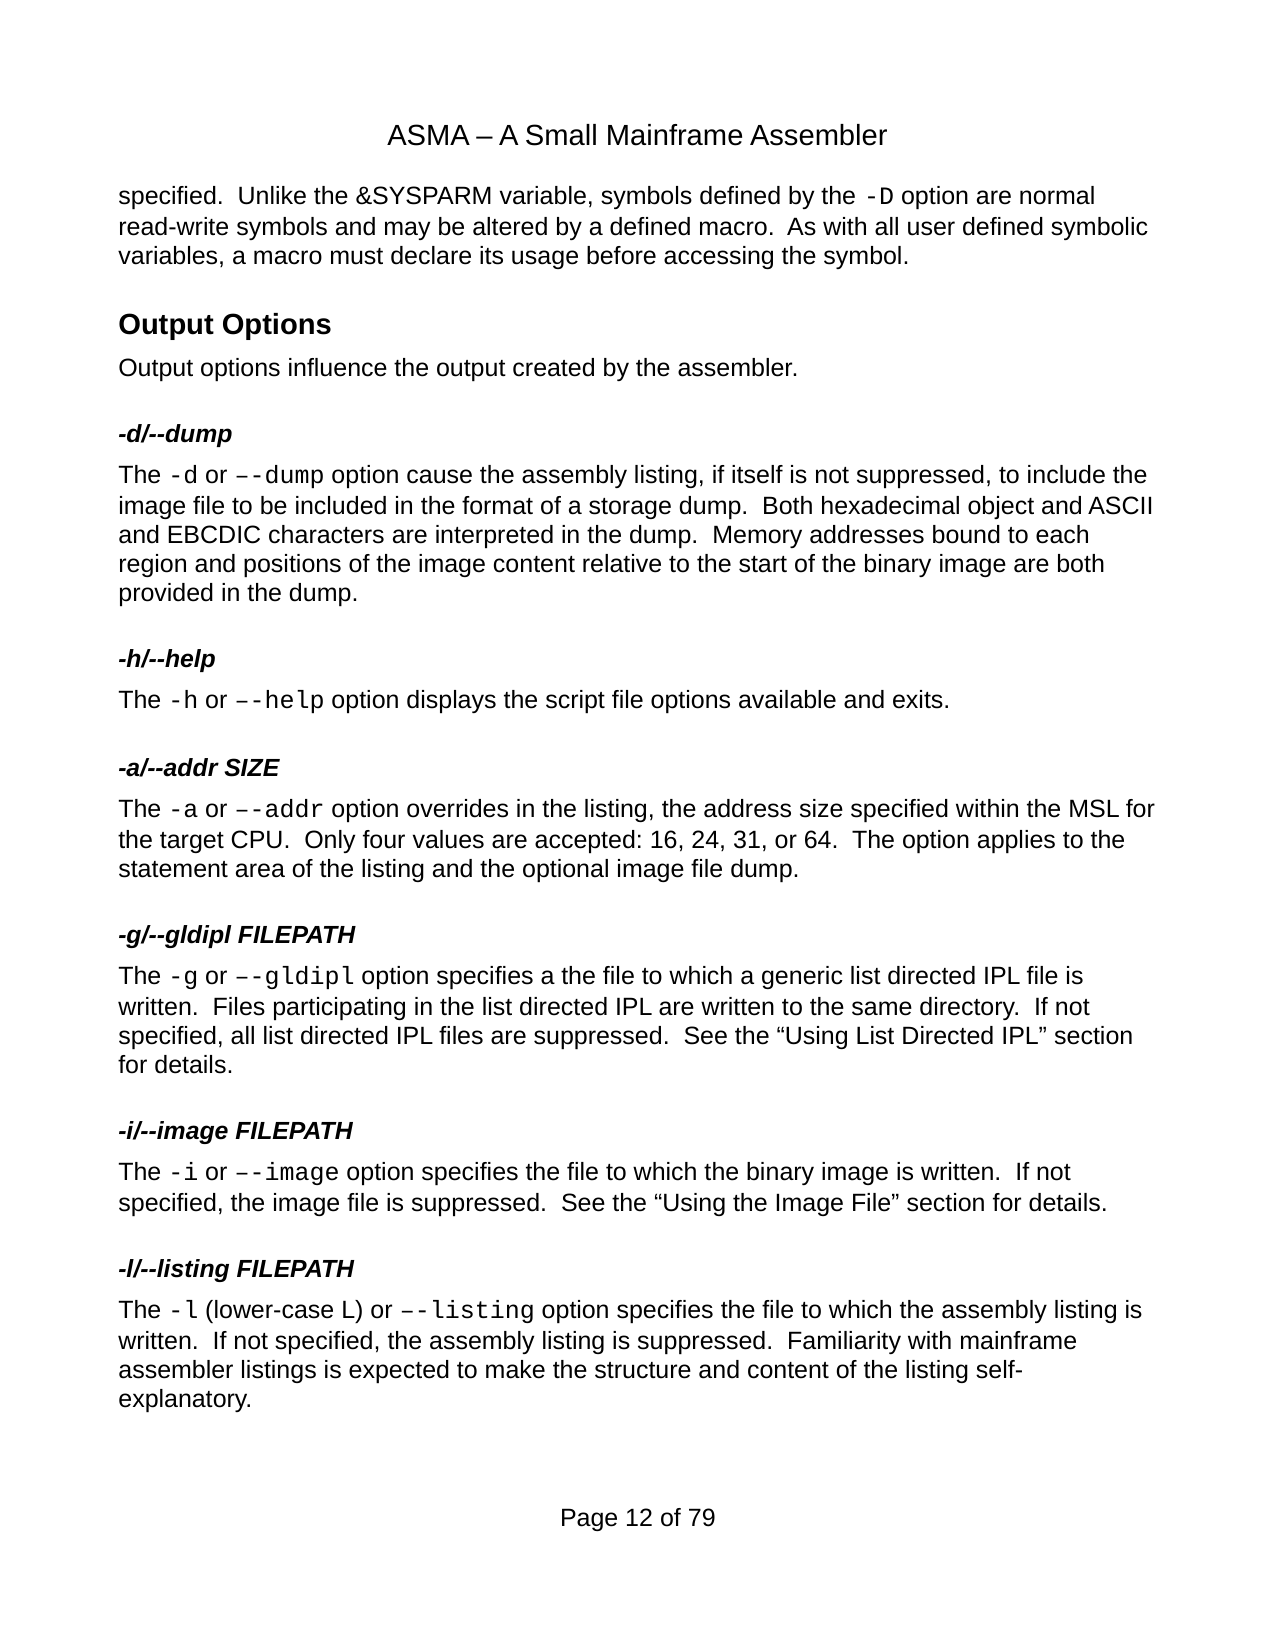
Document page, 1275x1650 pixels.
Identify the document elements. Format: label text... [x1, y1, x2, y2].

subtitle Output Options [118, 307, 1157, 341]
text The -a or –-addr option overrides in the listing, the address size specified within the MSL for the target CPU. Only four values are accepted: 16, 24, 31, or 64. The option applies to the statement area of the listing and the optional image file dump. [118, 794, 1157, 883]
text Output options influence the output created by the assembler. [118, 353, 1157, 382]
subtitle -a/--addr SIZE [118, 753, 1157, 782]
subtitle -h/--help [118, 644, 1157, 672]
text The -d or –-dump option cause the assembly listing, if itself is not suppressed, to include the image file to be included in the format of a storage dump. Both hexadecimal object and ASCII and EBCDIC characters are interpreted in the dump. Memory addresses bound to each region and positions of the image content relative to the start of the binary image are both provided in the dump. [118, 460, 1157, 606]
subtitle -l/--listing FILEPATH [118, 1254, 1157, 1283]
text The -h or –-help option displays the script file options available and exits. [118, 685, 1157, 716]
text The -l (lower-case L) or –-listing option specifies the file to which the assembly listing is written. If not specified, the assembly listing is suppressed. Familiarity with mainframe assembler listings is expected to make the structure and content of the listing self-explanatory. [118, 1295, 1157, 1412]
subtitle -i/--image FILEPATH [118, 1116, 1157, 1144]
text The -i or –-image option specifies the file to which the binary image is written. If not specified, the image file is suppressed. See the “Using the Image File” section for details. [118, 1157, 1157, 1217]
subtitle -g/--gldipl FILEPATH [118, 920, 1157, 949]
subtitle -d/--dump [118, 419, 1157, 448]
text specified. Unlike the &SYSPARM variable, symbols defined by the -D option are normal read-write symbols and may be altered by a defined macro. As with all user defined symbolic variables, a macro must declare its usage before accessing the symbol. [118, 181, 1157, 269]
text The -g or –-gldipl option specifies a the file to which a generic list directed IPL file is written. Files participating in the list directed IPL are written to the same directory. If not specified, all list directed IPL files are suppressed. See the “Using List Directed IPL” section for details. [118, 961, 1157, 1078]
